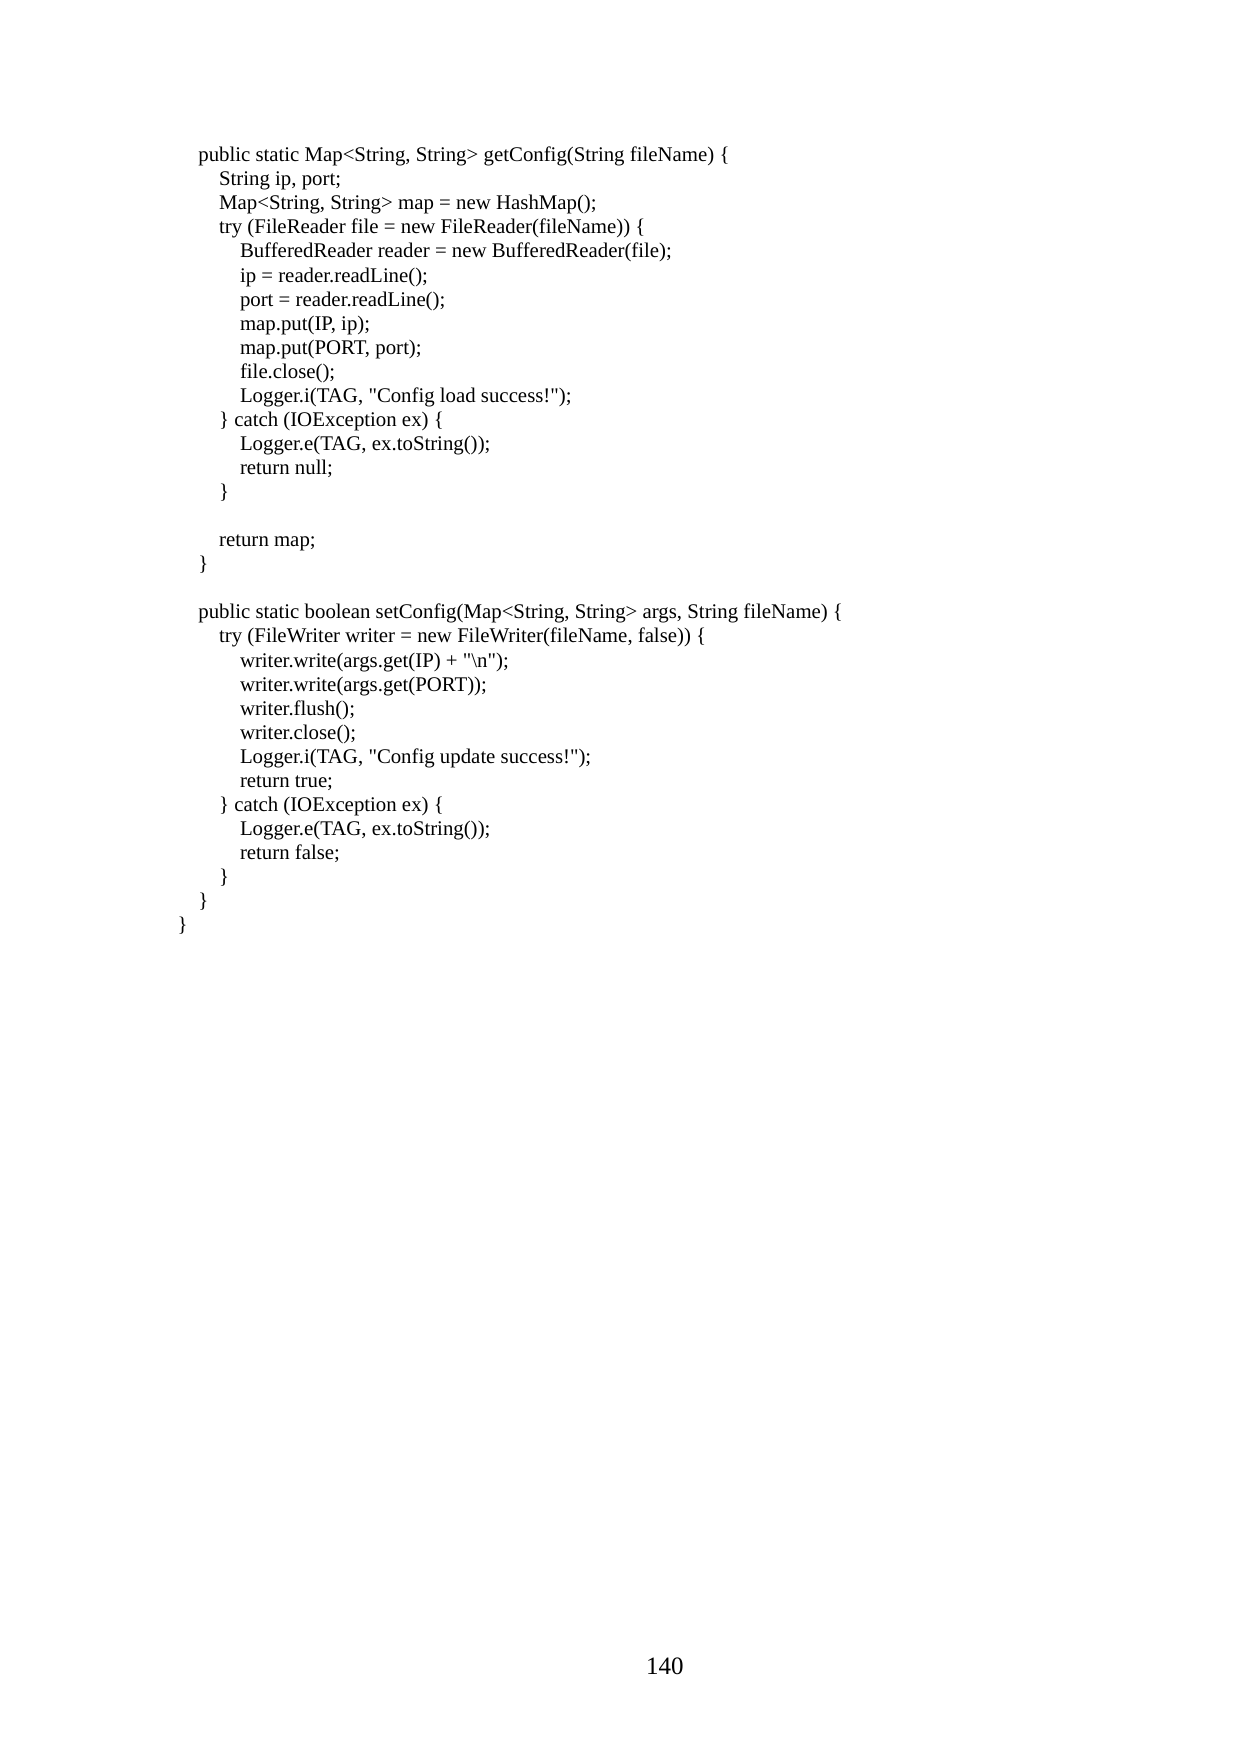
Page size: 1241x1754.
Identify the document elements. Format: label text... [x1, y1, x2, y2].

text public static Map<String, String> getConfig(String fileName) { String ip, port; Map<String, String> map = new HashMap(); try (FileReader file = new FileReader(fileName)) { BufferedReader reader = new BufferedReader(file); ip = reader.readLine(); port = reader.readLine(); map.put(IP, ip); map.put(PORT, port); file.close(); Logger.i(TAG, "Config load success!"); } catch (IOException ex) { Logger.e(TAG, ex.toString()); return null; } return map; } public static boolean setConfig(Map<String, String> args, String fileName) { try (FileWriter writer = new FileWriter(fileName, false)) { writer.write(args.get(IP) + "\n"); writer.write(args.get(PORT)); writer.flush(); writer.close(); Logger.i(TAG, "Config update success!"); return true; } catch (IOException ex) { Logger.e(TAG, ex.toString()); return false; } } } [177, 118, 1152, 960]
